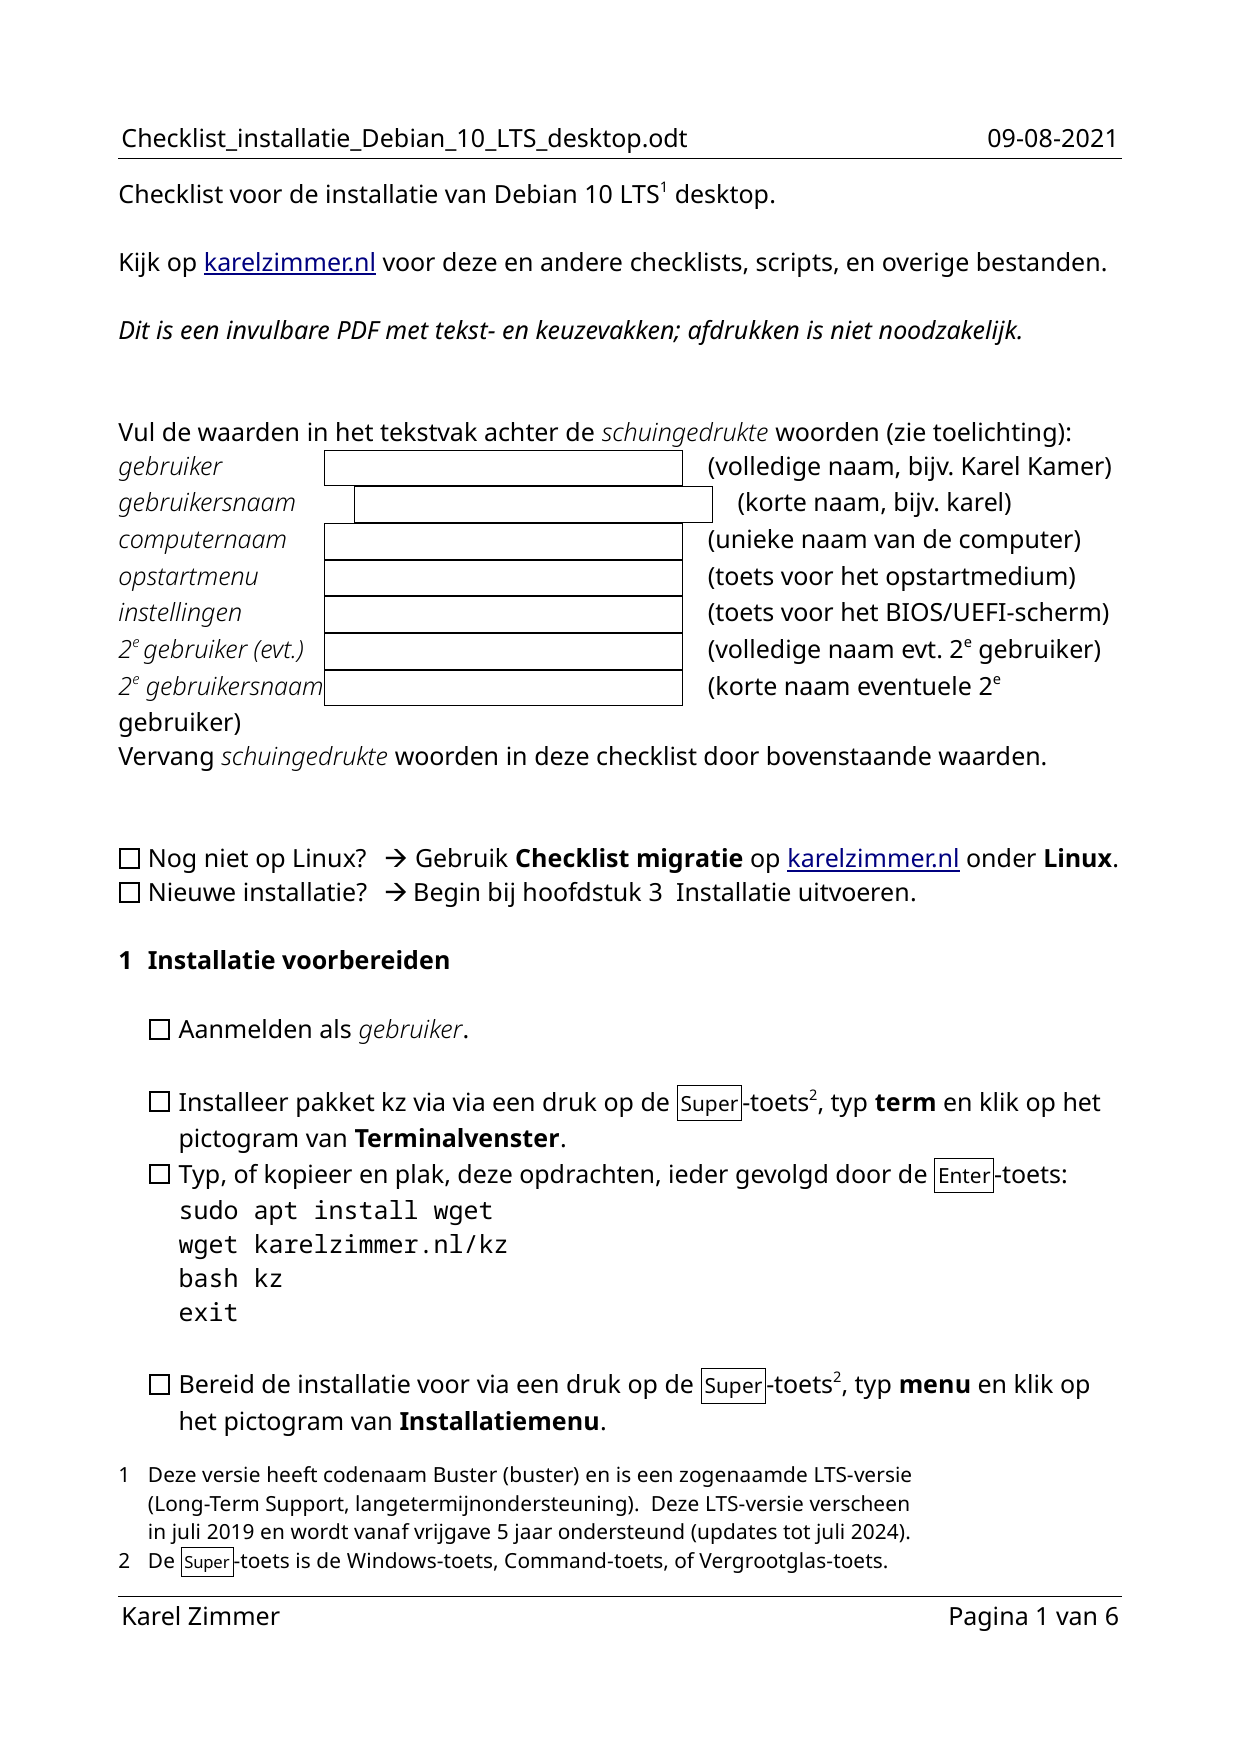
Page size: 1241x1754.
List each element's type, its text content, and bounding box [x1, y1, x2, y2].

text 2e gebruiker (evt.) [118, 632, 324, 669]
table_cell [141, 1366, 177, 1438]
table_cell [177, 1047, 1120, 1083]
table_cell Bereid de installatie voor via een druk op de Super-toets2, typ menu en klik op het pictogram van Installatiemenu. [177, 1366, 1120, 1438]
text Checklist voor de installatie van Debian 10 LTS desktop. [118, 177, 1122, 211]
list Installatie voorbereiden [118, 943, 1122, 977]
text opstartmenu [118, 559, 324, 595]
text computernaam [118, 522, 354, 559]
text (volledige naam evt. 2e gebruiker) [683, 632, 1122, 669]
text Vul de waarden in het tekstvak achter de schuingedrukte woorden (zie toelichting): [118, 415, 1122, 449]
table_cell [141, 1084, 177, 1156]
table_cell Typ, of kopieer en plak, deze opdrachten, ieder gevolgd door de Enter-toets: sudo apt install wget wget karelzimmer.nl/kz bash kz exit [177, 1156, 1120, 1330]
text instellingen [118, 595, 324, 632]
text Nieuwe installatie?  Begin bij hoofdstuk 2 Installatie uitvoeren. [118, 875, 1122, 909]
table_cell [141, 1047, 177, 1083]
text Vervang schuingedrukte woorden in deze checklist door bovenstaande waarden. [118, 739, 1122, 773]
text Kijk op karelzimmer.nl voor deze en andere checklists, scripts, en overige bestanden. [118, 245, 1122, 279]
text Nog niet op Linux?  Gebruik Checklist migratie op karelzimmer.nl onder Linux. [118, 841, 1122, 875]
table_header Aanmelden als gebruiker. [177, 1011, 1120, 1047]
table_cell [177, 1330, 1120, 1366]
text (korte naam, bijv. karel) [683, 485, 1122, 522]
table_cell [141, 1156, 177, 1330]
text gebruikersnaam [118, 485, 354, 522]
table_cell [141, 1330, 177, 1366]
text 2e gebruikersnaam (korte naam eventuele 2e gebruiker) [118, 669, 1122, 739]
text (unieke naam van de computer) [683, 522, 1122, 559]
text Deze versie heeft codenaam Buster (buster) en is een zogenaamde LTS-versie (Long-Term Support, langetermijnondersteuning). Deze LTS-versie verscheen in juli 2019 en wordt vanaf vrijgave 5 jaar ondersteund (updates tot juli 2024). [118, 1460, 1122, 1546]
text Dit is een invulbare PDF met tekst- en keuzevakken; afdrukken is niet noodzakelijk. [118, 313, 1122, 347]
text gebruiker (volledige naam, bijv. Karel Kamer) [118, 449, 1122, 485]
text (toets voor het opstartmedium) [683, 559, 1122, 595]
table_cell Installeer pakket kz via via een druk op de Super-toets, typ term en klik op het pictogram van Terminalvenster. [177, 1084, 1120, 1156]
text (toets voor het BIOS/UEFI-scherm) [683, 595, 1122, 632]
table_header [141, 1011, 177, 1047]
